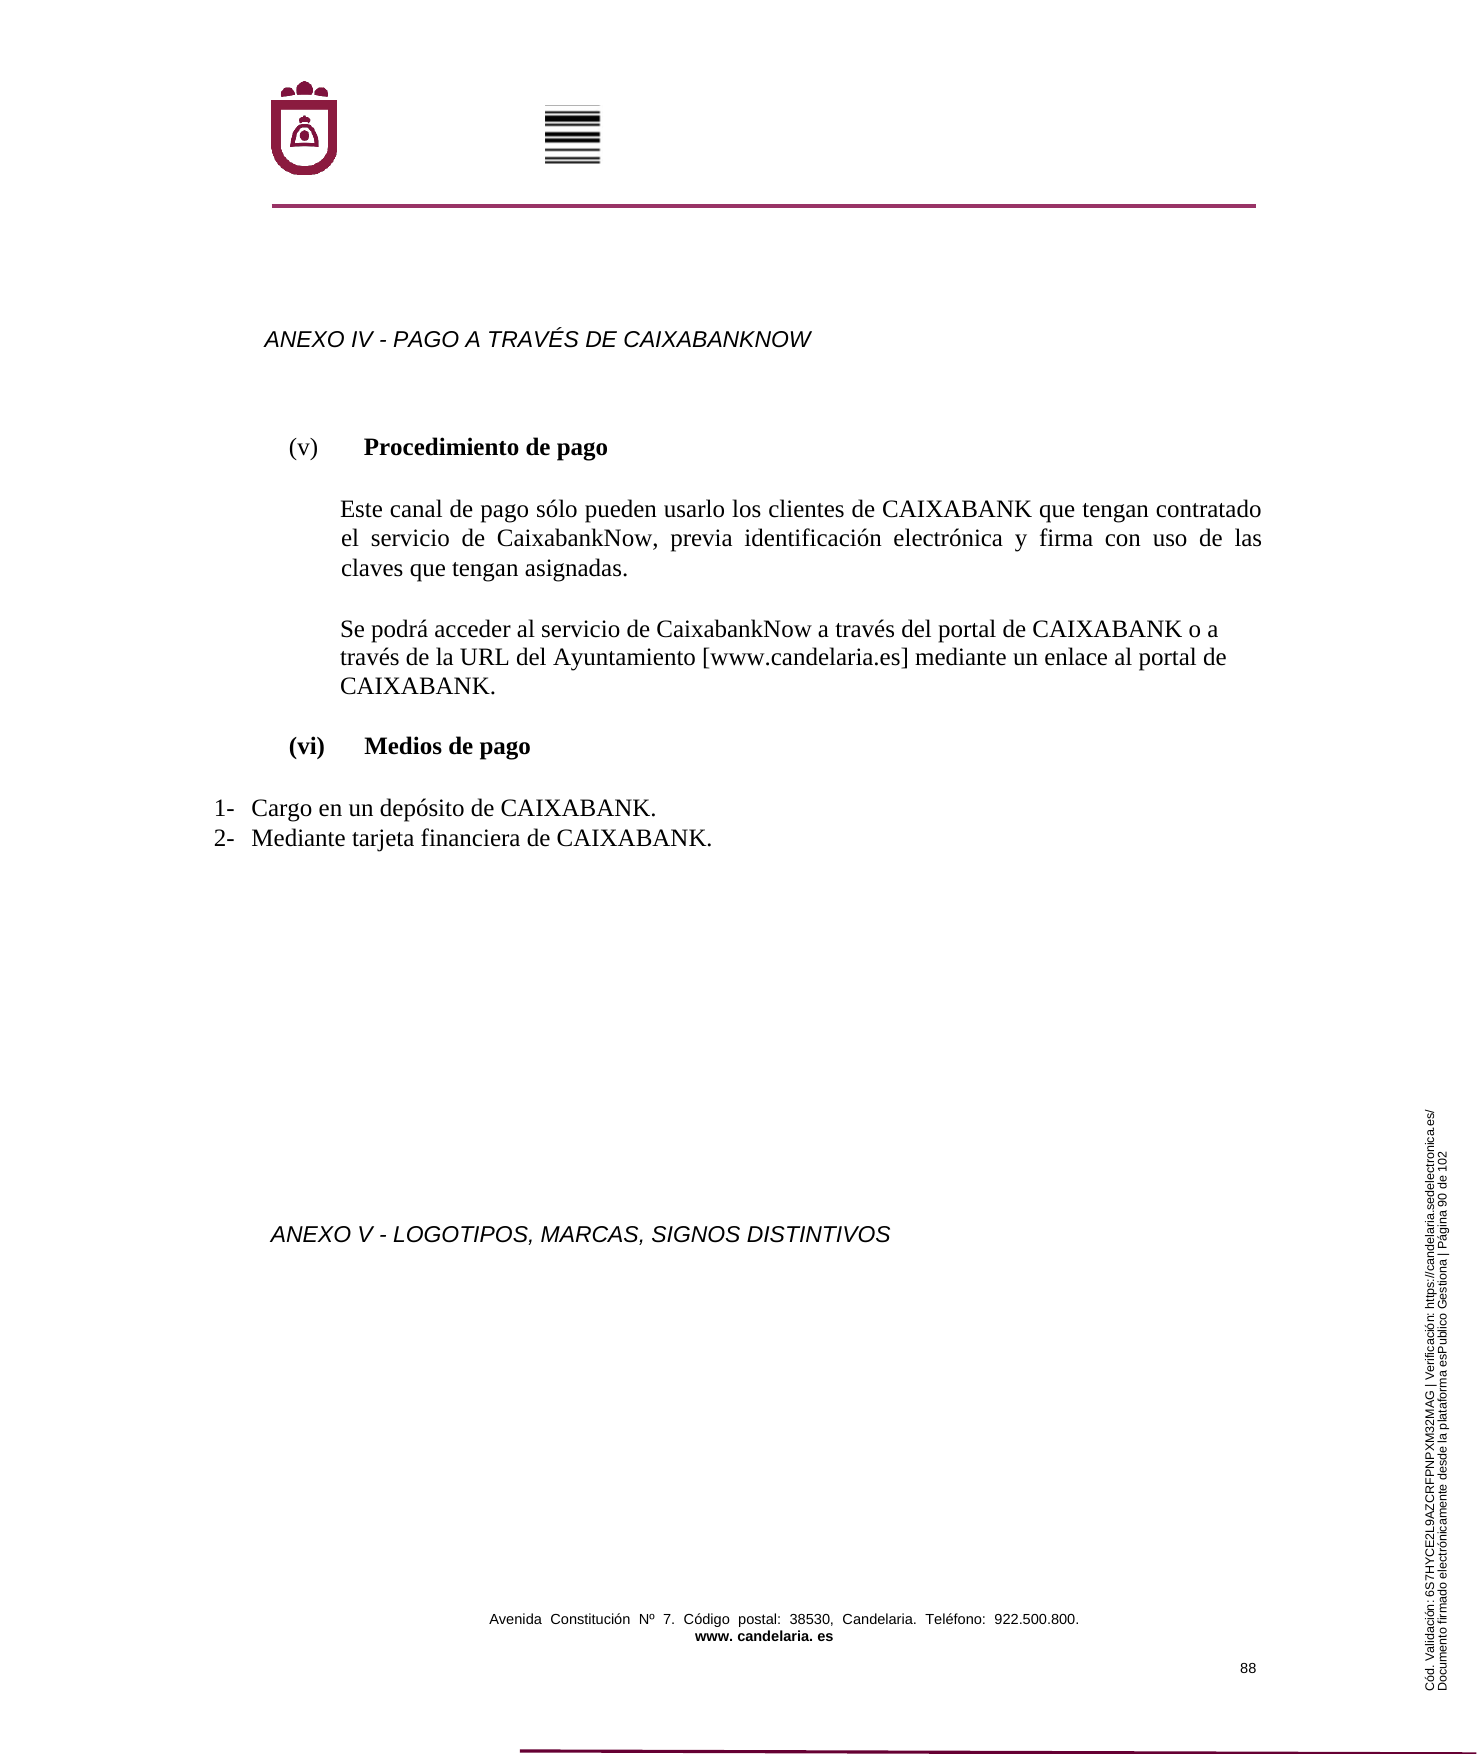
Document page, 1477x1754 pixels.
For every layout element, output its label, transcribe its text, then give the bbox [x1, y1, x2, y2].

text ANEXO V - LOGOTIPOS, MARCAS, SIGNOS DISTINTIVOS [264, 1221, 1263, 1248]
subtitle (v) Procedimiento de pago [251, 432, 1269, 461]
text Este canal de pago sólo pueden usarlo los clientes de CAIXABANK que tengan contratado el servicio de CaixabankNow, previa identificación electrónica y firma con uso de las claves que tengan asignadas. [340, 494, 1263, 582]
list Cargo en un depósito de CAIXABANK. [214, 793, 1263, 821]
list Mediante tarjeta financiera de CAIXABANK. [214, 823, 1263, 851]
subtitle (vi) Medios de pago [251, 731, 1269, 760]
text ANEXO IV - PAGO A TRAVÉS DE CAIXABANKNOW [264, 326, 1263, 353]
text Se podrá acceder al servicio de CaixabankNow a través del portal de CAIXABANK o a través de la URL del Ayuntamiento [www.candelaria.es] mediante un enlace al portal de CAIXABANK. [340, 614, 1264, 700]
